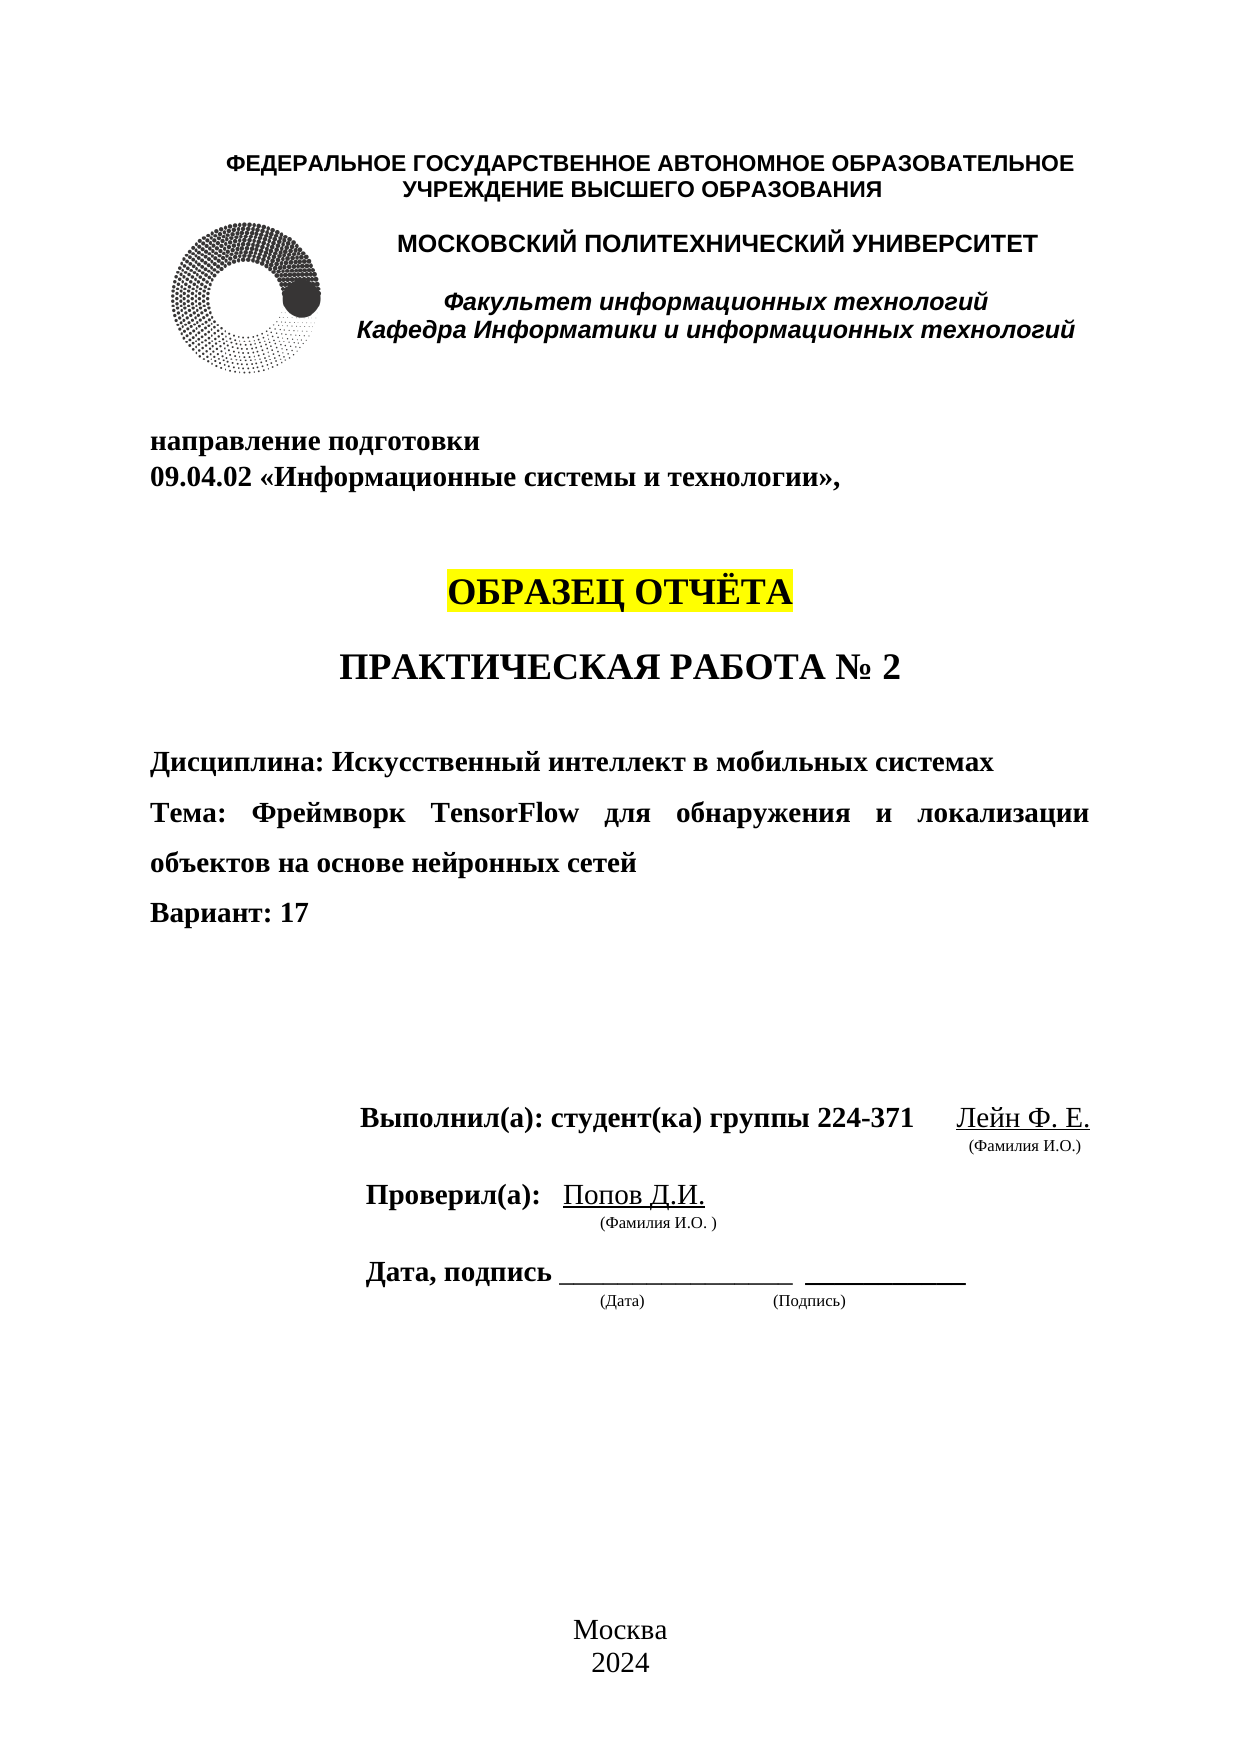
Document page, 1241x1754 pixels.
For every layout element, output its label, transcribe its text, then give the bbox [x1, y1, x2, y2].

text 09.04.02 «Информационные системы и технологии», [150, 459, 1090, 493]
text Дисциплина: Искусственный интеллект в мобильных системах [150, 744, 1090, 778]
text Дата, подпись ________________ ___________ [216, 1254, 1090, 1288]
text Выполнил(а): студент(ка) группы 224-371 Лейн Ф. Е. [150, 1100, 1090, 1133]
text Вариант: 17 [150, 895, 1090, 929]
text ПРАКТИЧЕСКАЯ РАБОТА № 2 [150, 644, 1090, 687]
text МОСКОВСКИЙ ПОЛИТЕХНИЧЕСКИЙ УНИВЕРСИТЕТ [326, 229, 1090, 258]
text (Дата) (Подпись) [600, 1291, 1090, 1310]
text (Фамилия И.О. ) [600, 1213, 1090, 1253]
text Кафедра Информатики и информационных технологий [326, 315, 1090, 344]
text направление подготовки [150, 423, 1090, 457]
text Факультет информационных технологий [326, 287, 1090, 315]
text ФЕДЕРАЛЬНОЕ ГОСУДАРСТВЕННОЕ АВТОНОМНОЕ ОБРАЗОВАТЕЛЬНОЕ УЧРЕЖДЕНИЕ ВЫСШЕГО ОБРАЗОВАНИЯ [150, 150, 1135, 203]
picture [168, 220, 326, 377]
text Проверил(а): Попов Д.И. [150, 1177, 1090, 1211]
text (Фамилия И.О.) [600, 1136, 1090, 1176]
text ОБРАЗЕЦ ОТЧЁТА [150, 569, 1090, 612]
text Тема: Фреймворк TensorFlow для обнаружения и локализации объектов на основе нейронных сетей [150, 795, 1090, 878]
